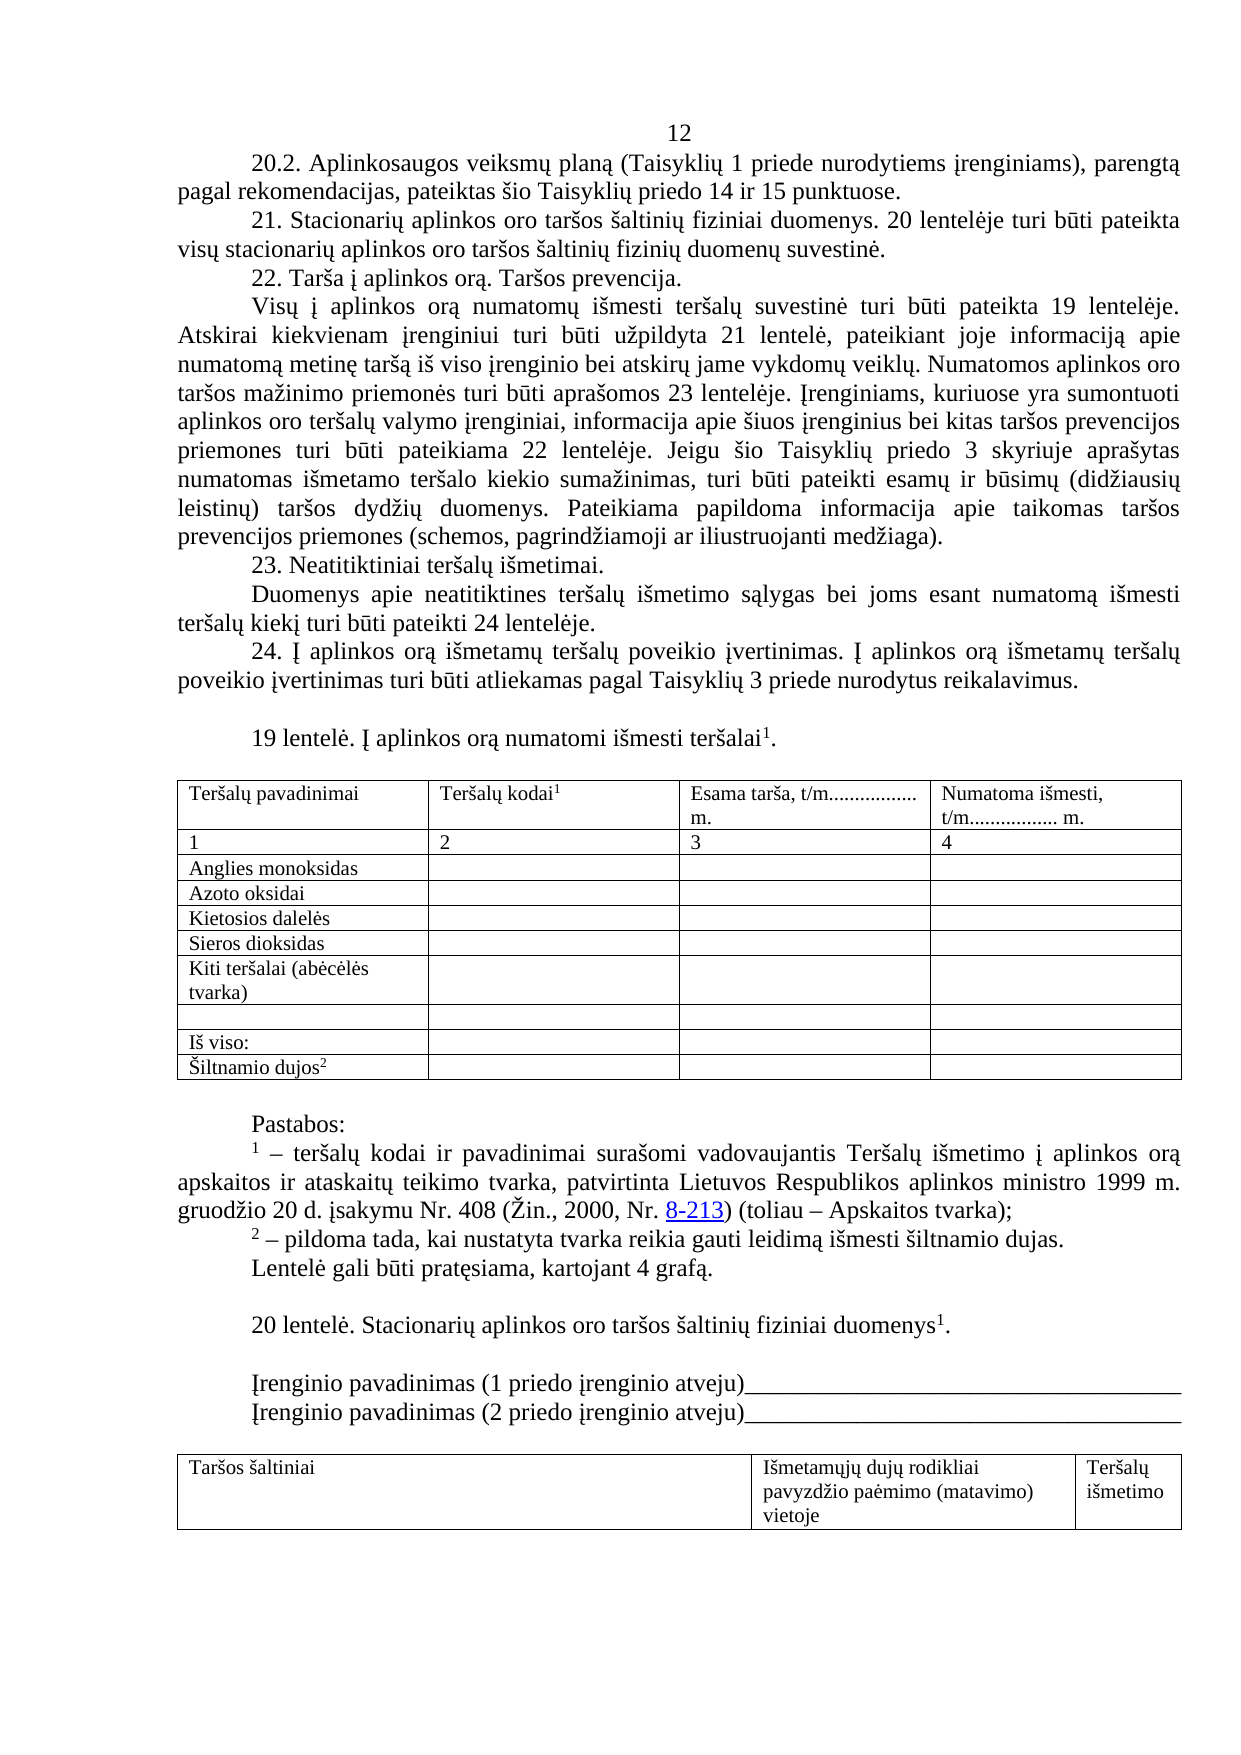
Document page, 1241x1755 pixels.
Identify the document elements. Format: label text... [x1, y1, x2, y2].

text 2 – pildoma tada, kai nustatyta tvarka reikia gauti leidimą išmesti šiltnamio dujas. [177, 1224, 1181, 1253]
table_cell [931, 1030, 1181, 1054]
text 1 – teršalų kodai ir pavadinimai surašomi vadovaujantis Teršalų išmetimo į aplinkos orą apskaitos ir ataskaitų teikimo tvarka, patvirtinta Lietuvos Respublikos aplinkos ministro 1999 m. gruodžio 20 d. įsakymu Nr. 408 (Žin., 2000, Nr. 8-213) (toliau – Apskaitos tvarka); [177, 1138, 1181, 1224]
table_cell [429, 855, 679, 879]
table_cell Iš viso: [178, 1030, 428, 1054]
table_cell [680, 881, 930, 904]
text Įrenginio pavadinimas (2 priedo įrenginio atveju) [177, 1397, 1181, 1425]
table_cell 3 [680, 830, 930, 854]
table_cell Kiti teršalai (abėcėlės tvarka) [178, 956, 428, 1004]
table_cell Kietosios dalelės [178, 906, 428, 930]
table_cell Anglies monoksidas [178, 855, 428, 879]
text 20.2. Aplinkosaugos veiksmų planą (Taisyklių 1 priede nurodytiems įrenginiams), parengtą pagal rekomendacijas, pateiktas šio Taisyklių priedo 14 ir 15 punktuose. [177, 148, 1181, 205]
table_cell [178, 1005, 428, 1029]
table_cell Azoto oksidai [178, 881, 428, 904]
table_cell [680, 956, 930, 1004]
text Duomenys apie neatitiktines teršalų išmetimo sąlygas bei joms esant numatomą išmesti teršalų kiekį turi būti pateikti 24 lentelėje. [177, 579, 1181, 636]
table_header Išmetamųjų dujų rodikliai pavyzdžio paėmimo (matavimo) vietoje [752, 1455, 1075, 1528]
text 19 lentelė. Į aplinkos orą numatomi išmesti teršalai1. [177, 723, 1181, 751]
table_cell [429, 1030, 679, 1054]
table_cell [931, 956, 1181, 1004]
table_header Esama tarša, t/m................. m. [680, 781, 930, 829]
table_header Taršos šaltiniai [178, 1455, 751, 1528]
table_header Teršalų pavadinimai [178, 781, 428, 829]
table_header Teršalų kodai1 [429, 781, 679, 829]
table_cell Šiltnamio dujos2 [178, 1055, 428, 1079]
table_cell [680, 931, 930, 955]
table_cell [680, 1005, 930, 1029]
text 23. Neatitiktiniai teršalų išmetimai. [177, 550, 1181, 579]
table_cell [931, 906, 1181, 930]
text 21. Stacionarių aplinkos oro taršos šaltinių fiziniai duomenys. 20 lentelėje turi būti pateikta visų stacionarių aplinkos oro taršos šaltinių fizinių duomenų suvestinė. [177, 205, 1181, 263]
table_cell 4 [931, 830, 1181, 854]
text Visų į aplinkos orą numatomų išmesti teršalų suvestinė turi būti pateikta 19 lentelėje. Atskirai kiekvienam įrenginiui turi būti užpildyta 21 lentelė, pateikiant joje informaciją apie numatomą metinę taršą iš viso įrenginio bei atskirų jame vykdomų veiklų. Numatomos aplinkos oro taršos mažinimo priemonės turi būti aprašomos 23 lentelėje. Įrenginiams, kuriuose yra sumontuoti aplinkos oro teršalų valymo įrenginiai, informacija apie šiuos įrenginius bei kitas taršos prevencijos priemones turi būti pateikiama 22 lentelėje. Jeigu šio Taisyklių priedo 3 skyriuje aprašytas numatomas išmetamo teršalo kiekio sumažinimas, turi būti pateikti esamų ir būsimų (didžiausių leistinų) taršos dydžių duomenys. Pateikiama papildoma informacija apie taikomas taršos prevencijos priemones (schemos, pagrindžiamoji ar iliustruojanti medžiaga). [177, 291, 1181, 550]
table_cell [931, 881, 1181, 904]
table_cell [680, 1055, 930, 1079]
table_cell [931, 1055, 1181, 1079]
table_cell Sieros dioksidas [178, 931, 428, 955]
table_cell [429, 1005, 679, 1029]
text 22. Tarša į aplinkos orą. Taršos prevencija. [177, 263, 1181, 291]
text Lentelė gali būti pratęsiama, kartojant 4 grafą. [177, 1253, 1181, 1282]
table_header Teršalų išmetimo [1076, 1455, 1181, 1528]
table_cell [429, 1055, 679, 1079]
text 24. Į aplinkos orą išmetamų teršalų poveikio įvertinimas. Į aplinkos orą išmetamų teršalų poveikio įvertinimas turi būti atliekamas pagal Taisyklių 3 priede nurodytus reikalavimus. [177, 636, 1181, 694]
table_cell [931, 1005, 1181, 1029]
table_cell 2 [429, 830, 679, 854]
table_cell [931, 931, 1181, 955]
text Pastabos: [177, 1109, 1181, 1138]
table_cell [429, 881, 679, 904]
table_header Numatoma išmesti, t/m................. m. [931, 781, 1181, 829]
text Įrenginio pavadinimas (1 priedo įrenginio atveju) [177, 1368, 1181, 1397]
table_cell [680, 855, 930, 879]
table_cell [429, 906, 679, 930]
table_cell [680, 1030, 930, 1054]
table_cell [931, 855, 1181, 879]
text 20 lentelė. Stacionarių aplinkos oro taršos šaltinių fiziniai duomenys1. [177, 1310, 1181, 1339]
table_cell [429, 956, 679, 1004]
table_cell [680, 906, 930, 930]
table_cell 1 [178, 830, 428, 854]
table_cell [429, 931, 679, 955]
